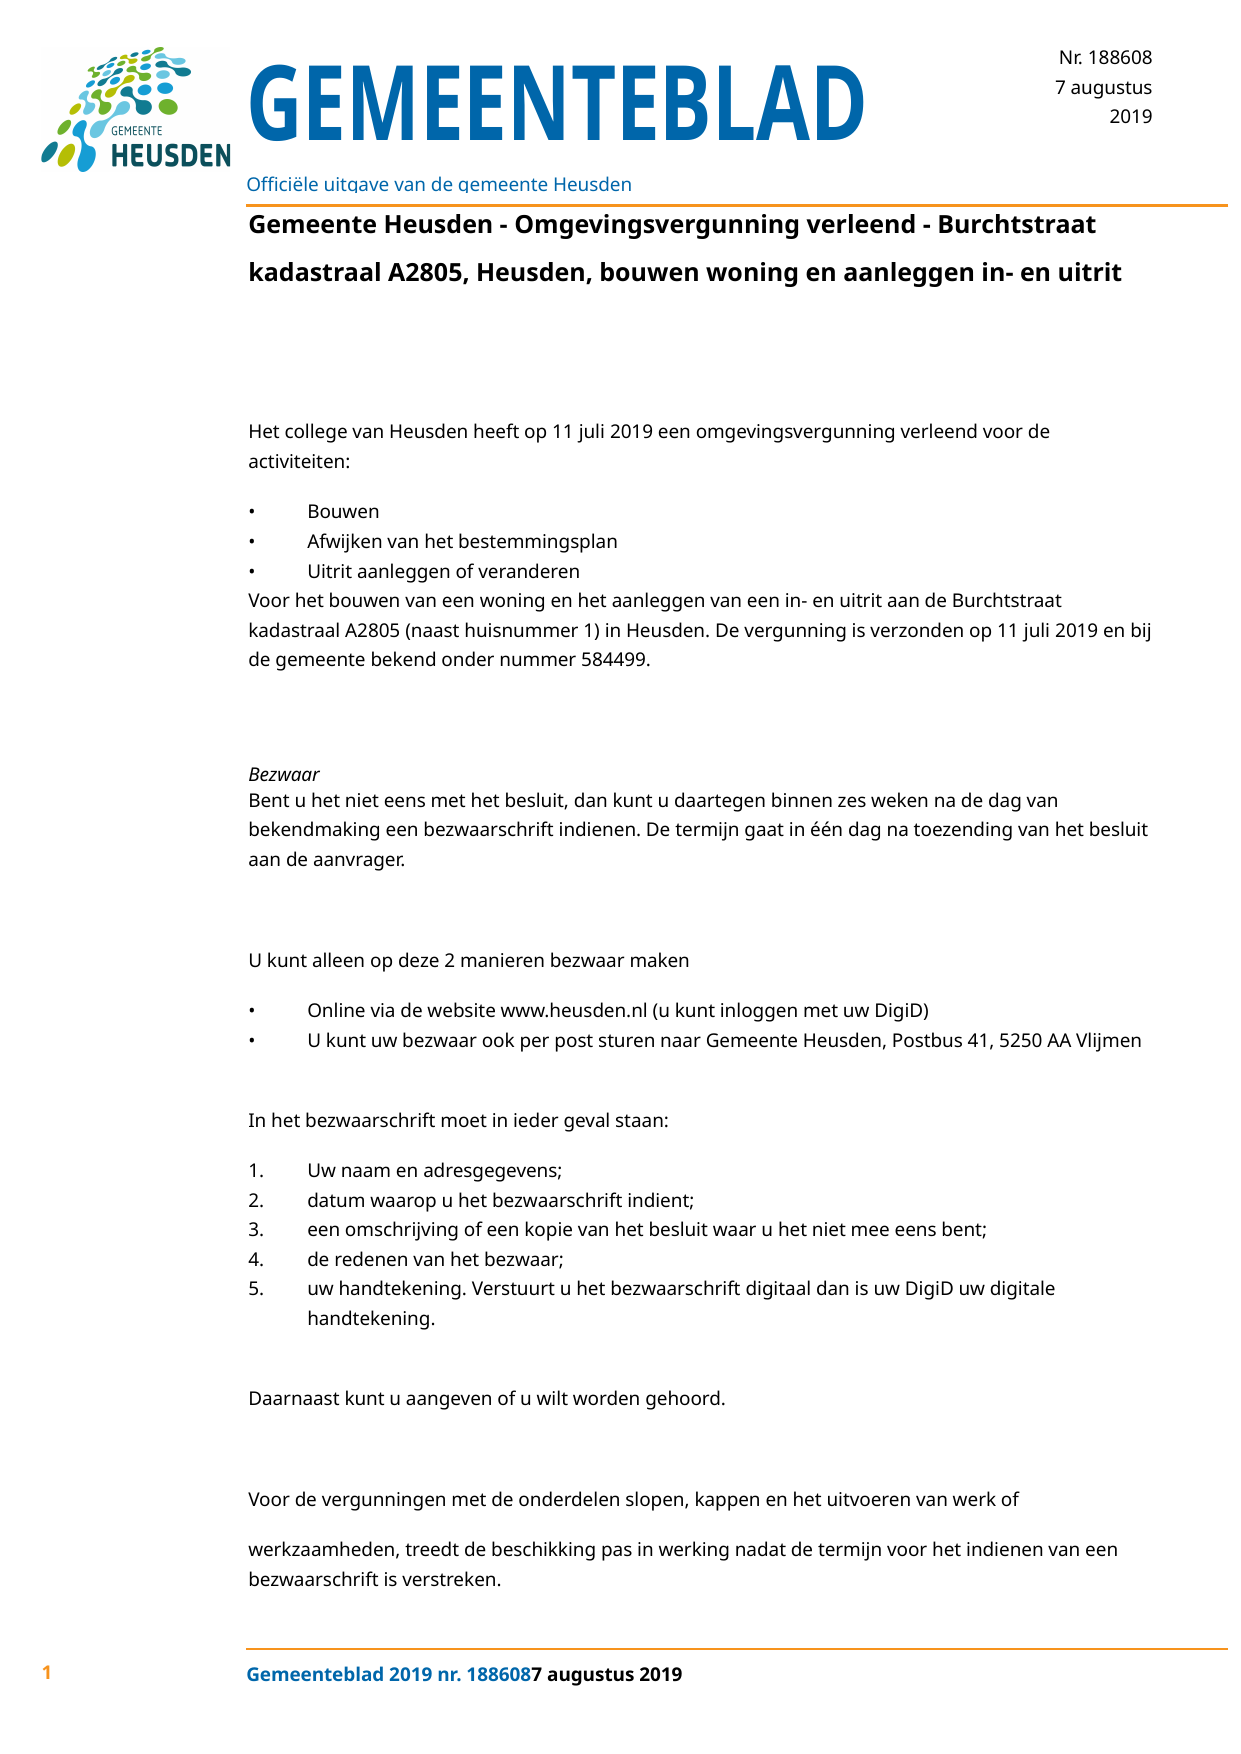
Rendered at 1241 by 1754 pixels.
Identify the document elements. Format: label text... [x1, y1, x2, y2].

text In het bezwaarschrift moet in ieder geval staan: [248, 1107, 1152, 1132]
list datum waarop u het bezwaarschrift indient; [248, 1187, 1152, 1212]
text Voor het bouwen van een woning en het aanleggen van een in- en uitrit aan de Burchtstraat kadastraal A2805 (naast huisnummer 1) in Heusden. De vergunning is verzonden op 11 juli 2019 en bij de gemeente bekend onder nummer 584499. [248, 587, 1152, 672]
list Bouwen [248, 499, 1152, 524]
text Bezwaar [248, 761, 1152, 787]
list Uw naam en adresgegevens; [248, 1157, 1152, 1183]
text Voor de vergunningen met de onderdelen slopen, kappen en het uitvoeren van werk of [248, 1486, 1152, 1512]
list Afwijken van het bestemmingsplan [248, 528, 1152, 554]
picture [41, 47, 231, 172]
list U kunt uw bezwaar ook per post sturen naar Gemeente Heusden, Postbus 41, 5250 AA Vlijmen [248, 1027, 1152, 1052]
list uw handtekening. Verstuurt u het bezwaarschrift digitaal dan is uw DigiD uw digitale handtekening. [248, 1276, 1152, 1331]
list Uitrit aanleggen of veranderen [248, 558, 1152, 584]
text Bent u het niet eens met het besluit, dan kunt u daartegen binnen zes weken na de dag van bekendmaking een bezwaarschrift indienen. De termijn gaat in één dag na toezending van het besluit aan de aanvrager. [248, 787, 1152, 872]
list Online via de website www.heusden.nl (u kunt inloggen met uw DigiD) [248, 997, 1152, 1023]
text werkzaamheden, treedt de beschikking pas in werking nadat de termijn voor het indienen van een bezwaarschrift is verstreken. [248, 1536, 1152, 1592]
text Het college van Heusden heeft op 11 juli 2019 een omgevingsvergunning verleend voor de activiteiten: [248, 419, 1152, 474]
text U kunt alleen op deze 2 manieren bezwaar maken [248, 947, 1152, 972]
text Daarnaast kunt u aangeven of u wilt worden gehoord. [248, 1385, 1152, 1411]
text Gemeente Heusden - Omgevingsvergunning verleend - Burchtstraat kadastraal A2805, Heusden, bouwen woning en aanleggen in- en uitrit [248, 207, 1152, 288]
list een omschrijving of een kopie van het besluit waar u het niet mee eens bent; [248, 1216, 1152, 1242]
list de redenen van het bezwaar; [248, 1246, 1152, 1272]
